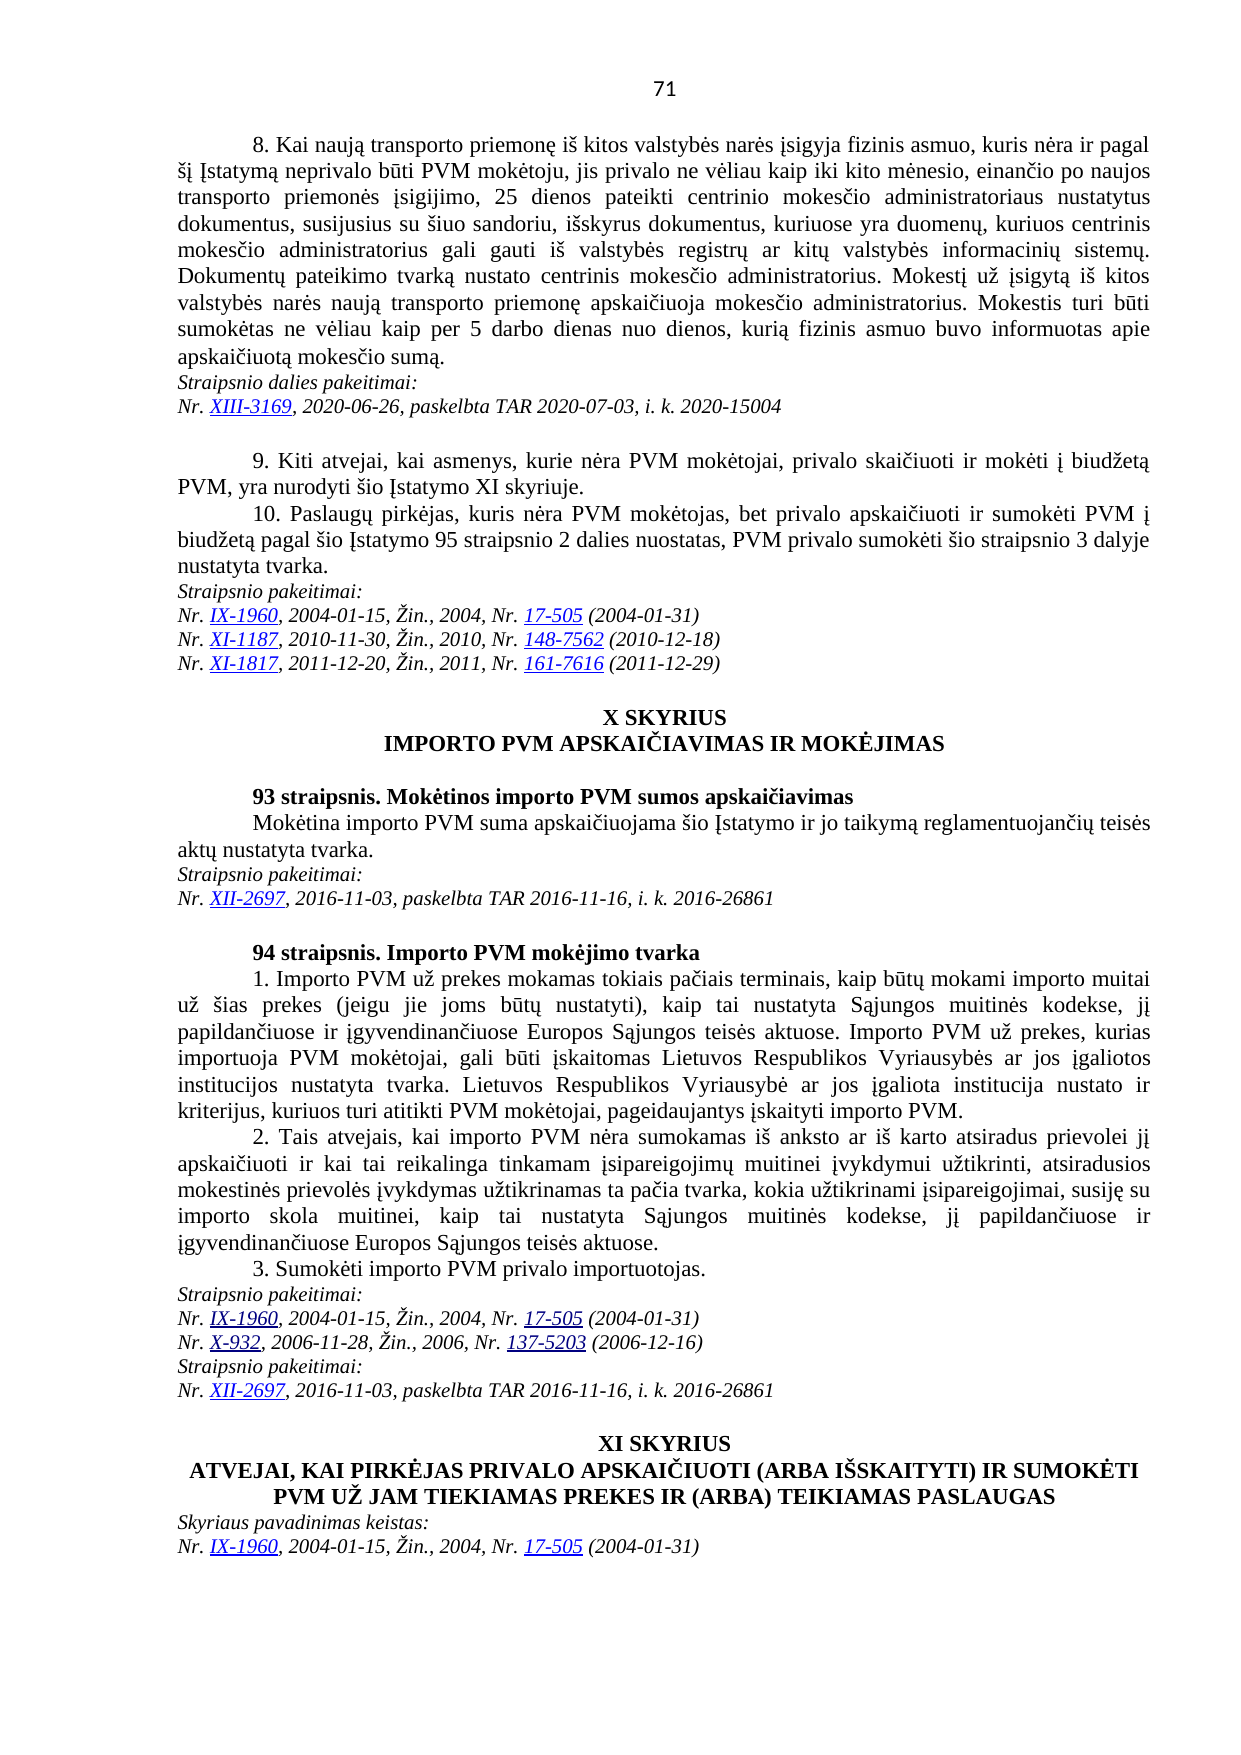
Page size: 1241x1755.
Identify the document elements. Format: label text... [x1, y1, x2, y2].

text XI SKYRIUS [177, 1431, 1152, 1457]
text Nr. XIII-3169, 2020-06-26, paskelbta TAR 2020-07-03, i. k. 2020-15004 [177, 394, 1152, 418]
text IMPORTO PVM APSKAIČIAVIMAS IR MOKĖJIMAS [177, 730, 1152, 757]
text X SKYRIUS [177, 704, 1152, 730]
text Nr. IX-1960, 2004-01-15, Žin., 2004, Nr. 17-505 (2004-01-31) [177, 603, 1152, 627]
text 9. Kiti atvejai, kai asmenys, kurie nėra PVM mokėtojai, privalo skaičiuoti ir mokėti į biudžetą PVM, yra nurodyti šio Įstatymo XI skyriuje. [177, 447, 1152, 500]
text Nr. IX-1960, 2004-01-15, Žin., 2004, Nr. 17-505 (2004-01-31) [177, 1534, 1152, 1558]
text Straipsnio pakeitimai: [177, 1281, 1152, 1306]
text Straipsnio dalies pakeitimai: [177, 370, 1152, 394]
text Nr. XI-1817, 2011-12-20, Žin., 2011, Nr. 161-7616 (2011-12-29) [177, 651, 1152, 675]
text 10. Paslaugų pirkėjas, kuris nėra PVM mokėtojas, bet privalo apskaičiuoti ir sumokėti PVM į biudžetą pagal šio Įstatymo 95 straipsnio 2 dalies nuostatas, PVM privalo sumokėti šio straipsnio 3 dalyje nustatyta tvarka. [177, 500, 1152, 579]
text 1. Importo PVM už prekes mokamas tokiais pačiais terminais, kaip būtų mokami importo muitai už šias prekes (jeigu jie joms būtų nustatyti), kaip tai nustatyta Sąjungos muitinės kodekse, jį papildančiuose ir įgyvendinančiuose Europos Sąjungos teisės aktuose. Importo PVM už prekes, kurias importuoja PVM mokėtojai, gali būti įskaitomas Lietuvos Respublikos Vyriausybės ar jos įgaliotos institucijos nustatyta tvarka. Lietuvos Respublikos Vyriausybė ar jos įgaliota institucija nustato ir kriterijus, kuriuos turi atitikti PVM mokėtojai, pageidaujantys įskaityti importo PVM. [177, 965, 1152, 1123]
text Straipsnio pakeitimai: [177, 579, 1152, 603]
text Nr. XII-2697, 2016-11-03, paskelbta TAR 2016-11-16, i. k. 2016-26861 [177, 886, 1152, 910]
text Straipsnio pakeitimai: [177, 1354, 1152, 1378]
text Mokėtina importo PVM suma apskaičiuojama šio Įstatymo ir jo taikymą reglamentuojančių teisės aktų nustatyta tvarka. [177, 809, 1152, 862]
text Nr. X-932, 2006-11-28, Žin., 2006, Nr. 137-5203 (2006-12-16) [177, 1329, 1152, 1354]
text Skyriaus pavadinimas keistas: [177, 1509, 1152, 1534]
text Nr. IX-1960, 2004-01-15, Žin., 2004, Nr. 17-505 (2004-01-31) [177, 1306, 1152, 1329]
text Nr. XI-1187, 2010-11-30, Žin., 2010, Nr. 148-7562 (2010-12-18) [177, 627, 1152, 651]
text 3. Sumokėti importo PVM privalo importuotojas. [177, 1255, 1152, 1281]
text 2. Tais atvejais, kai importo PVM nėra sumokamas iš anksto ar iš karto atsiradus prievolei jį apskaičiuoti ir kai tai reikalinga tinkamam įsipareigojimų muitinei įvykdymui užtikrinti, atsiradusios mokestinės prievolės įvykdymas užtikrinamas ta pačia tvarka, kokia užtikrinami įsipareigojimai, susiję su importo skola muitinei, kaip tai nustatyta Sąjungos muitinės kodekse, jį papildančiuose ir įgyvendinančiuose Europos Sąjungos teisės aktuose. [177, 1123, 1152, 1255]
text 8. Kai naują transporto priemonę iš kitos valstybės narės įsigyja fizinis asmuo, kuris nėra ir pagal šį Įstatymą neprivalo būti PVM mokėtoju, jis privalo ne vėliau kaip iki kito mėnesio, einančio po naujos transporto priemonės įsigijimo, 25 dienos pateikti centrinio mokesčio administratoriaus nustatytus dokumentus, susijusius su šiuo sandoriu, išskyrus dokumentus, kuriuose yra duomenų, kuriuos centrinis mokesčio administratorius gali gauti iš valstybės registrų ar kitų valstybės informacinių sistemų. Dokumentų pateikimo tvarką nustato centrinis mokesčio administratorius. Mokestį už įsigytą iš kitos valstybės narės naują transporto priemonę apskaičiuoja mokesčio administratorius. Mokestis turi būti sumokėtas ne vėliau kaip per 5 darbo dienas nuo dienos, kurią fizinis asmuo buvo informuotas apie apskaičiuotą mokesčio sumą. [177, 131, 1152, 370]
text ATVEJAI, KAI PIRKĖJAS PRIVALO APSKAIČIUOTI (ARBA IŠSKAITYTI) IR SUMOKĖTI PVM UŽ JAM TIEKIAMAS PREKES IR (ARBA) TEIKIAMAS PASLAUGAS [177, 1457, 1152, 1509]
text 94 straipsnis. Importo PVM mokėjimo tvarka [177, 939, 1152, 965]
text Straipsnio pakeitimai: [177, 862, 1152, 886]
text 93 straipsnis. Mokėtinos importo PVM sumos apskaičiavimas [177, 783, 1152, 809]
text Nr. XII-2697, 2016-11-03, paskelbta TAR 2016-11-16, i. k. 2016-26861 [177, 1378, 1152, 1402]
